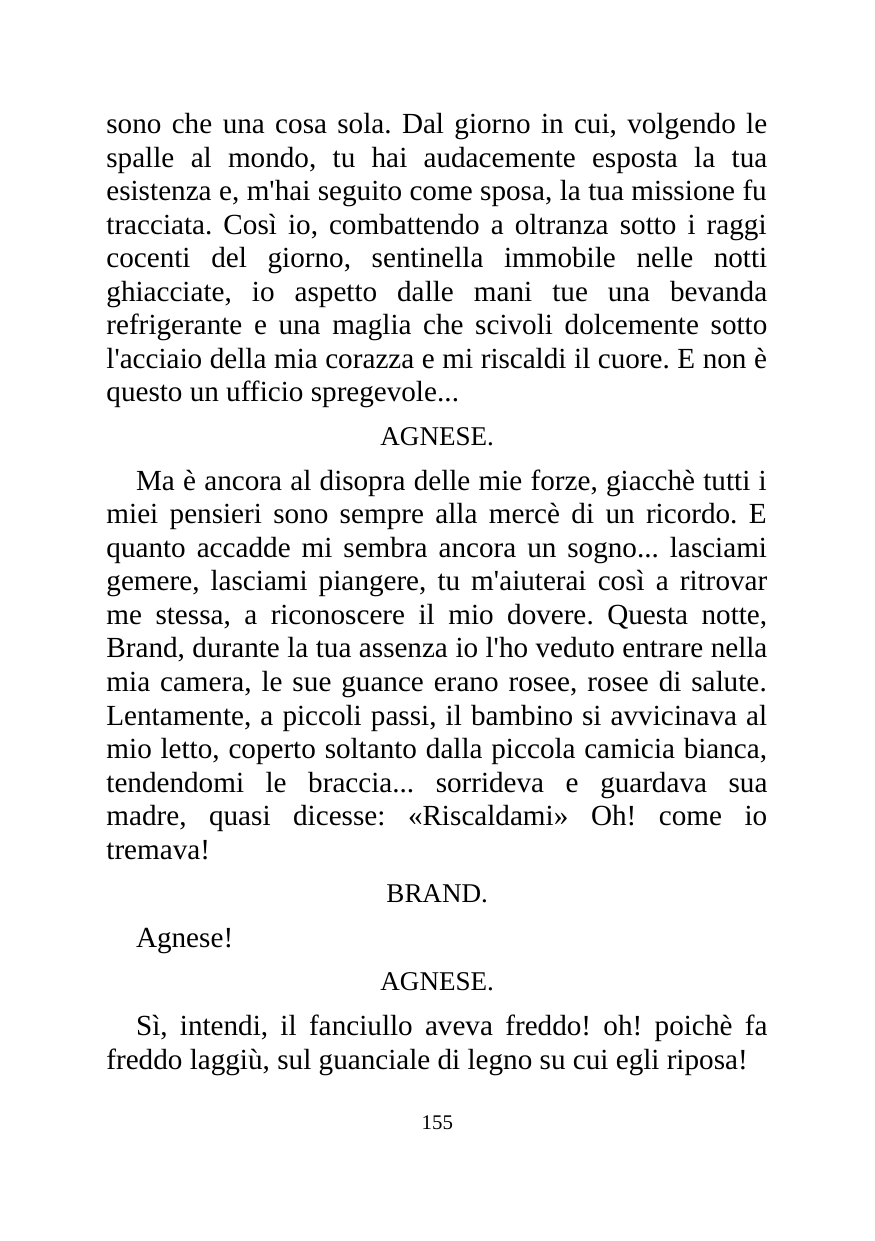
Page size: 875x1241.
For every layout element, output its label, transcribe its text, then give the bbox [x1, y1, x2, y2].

text sono che una cosa sola. Dal giorno in cui, volgendo le spalle al mondo, tu hai audacemente esposta la tua esistenza e, m'hai seguito come sposa, la tua missione fu tracciata. Così io, combattendo a oltranza sotto i raggi cocenti del giorno, sentinella immobile nelle notti ghiacciate, io aspetto dalle mani tue una bevanda refrigerante e una maglia che scivoli dolcemente sotto l'acciaio della mia corazza e mi riscaldi il cuore. E non è questo un ufficio spregevole... [106, 106, 768, 408]
text AGNESE. [106, 420, 768, 451]
text AGNESE. [106, 965, 768, 996]
text Agnese! [106, 920, 768, 953]
text Sì, intendi, il fanciullo aveva freddo! oh! poichè fa freddo laggiù, sul guanciale di legno su cui egli riposa! [106, 1008, 768, 1075]
text BRAND. [106, 877, 768, 908]
text Ma è ancora al disopra delle mie forze, giacchè tutti i miei pensieri sono sempre alla mercè di un ricordo. E quanto accadde mi sembra ancora un sogno... lasciami gemere, lasciami piangere, tu m'aiuterai così a ritrovar me stessa, a riconoscere il mio dovere. Questa notte, Brand, durante la tua assenza io l'ho veduto entrare nella mia camera, le sue guance erano rosee, rosee di salute. Lentamente, a piccoli passi, il bambino si avvicinava al mio letto, coperto soltanto dalla piccola camicia bianca, tendendomi le braccia... sorrideva e guardava sua madre, quasi dicesse: «Riscaldami» Oh! come io tremava! [106, 463, 768, 865]
